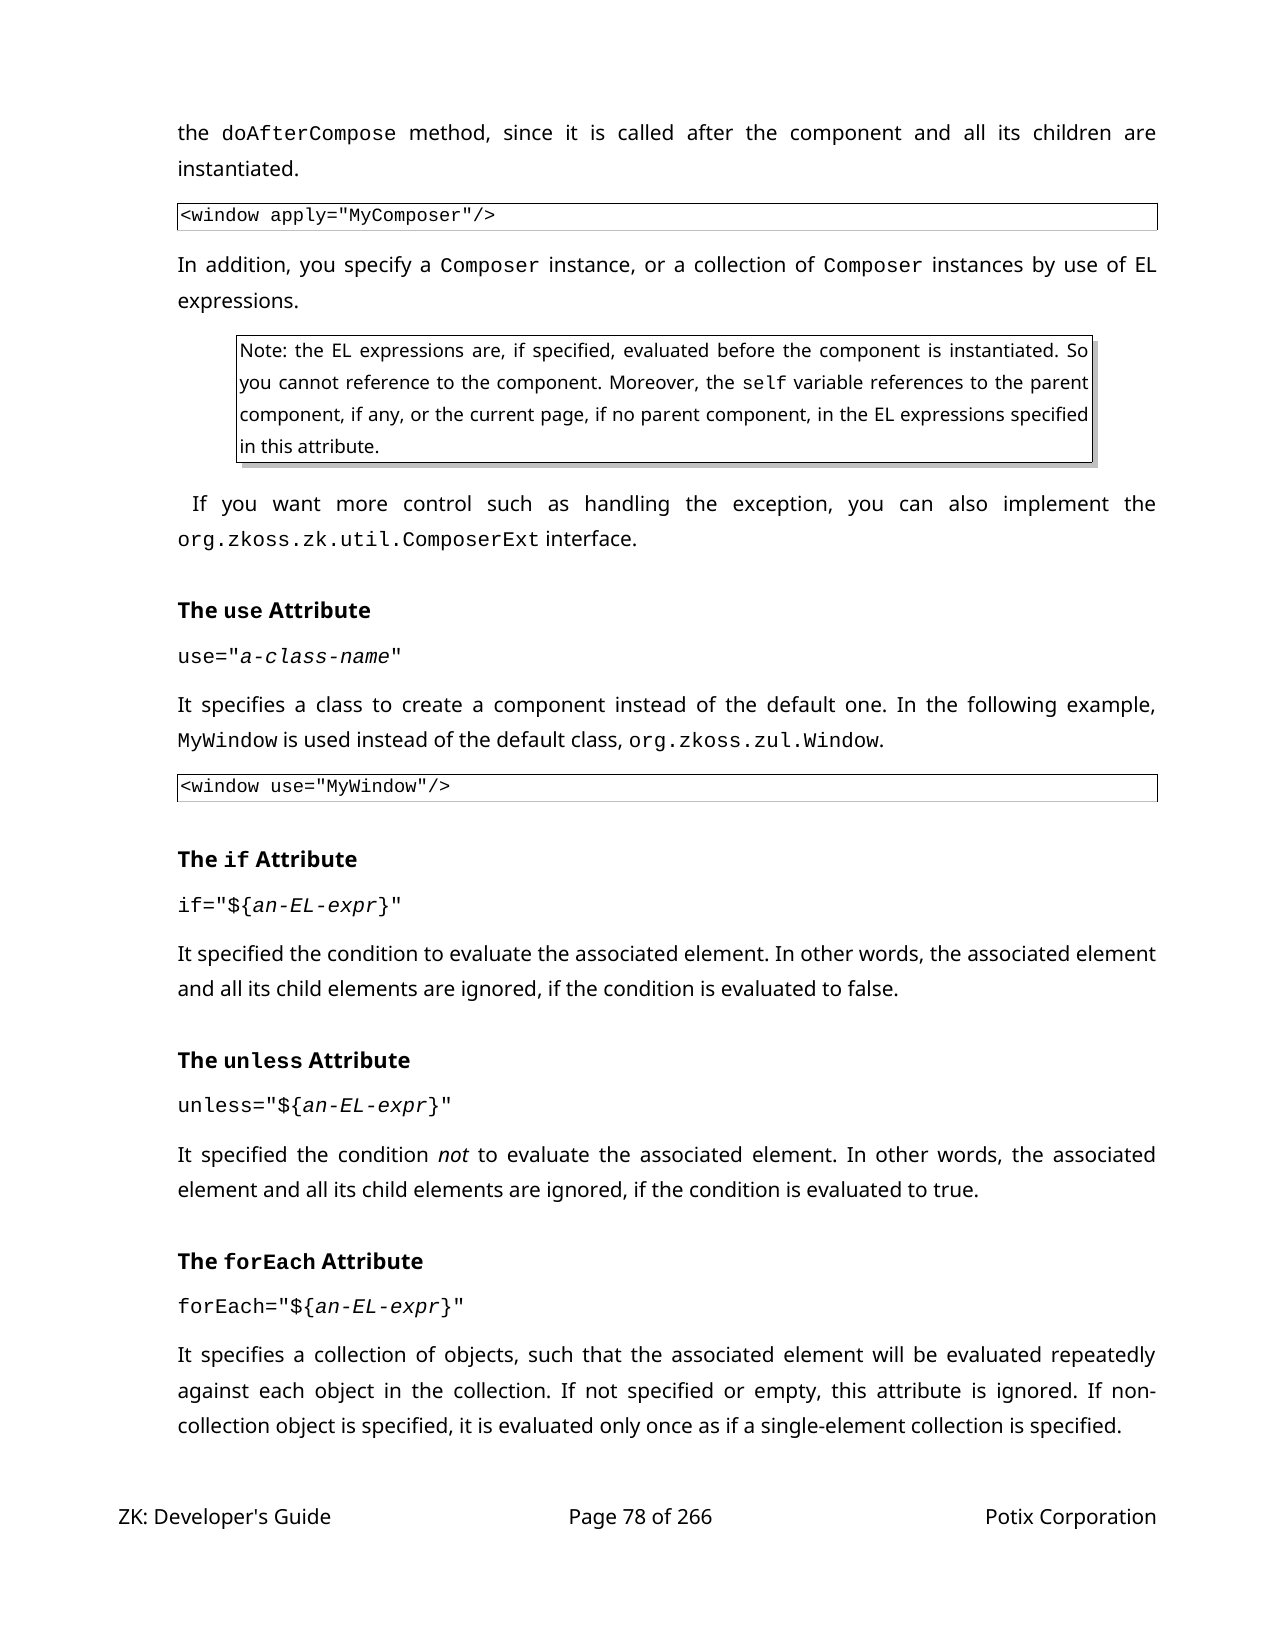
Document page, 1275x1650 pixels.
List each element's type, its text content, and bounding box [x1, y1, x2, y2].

text If you want more control such as handling the exception, you can also implement the org.zkoss.zk.util.ComposerExt interface. [177, 489, 1157, 552]
subtitle The use Attribute [177, 595, 1157, 625]
text It specified the condition not to evaluate the associated element. In other words, the associated element and all its child elements are ignored, if the condition is evaluated to true. [177, 1140, 1157, 1203]
text It specified the condition to evaluate the associated element. In other words, the associated element and all its child elements are ignored, if the condition is evaluated to false. [177, 939, 1157, 1002]
text Note: the EL expressions are, if specified, evaluated before the component is instantiated. So you cannot reference to the component. Moreover, the self variable references to the parent component, if any, or the current page, if no parent component, in the EL expressions specified in this attribute. [237, 336, 1092, 462]
text <window use="MyWindow"/> [178, 775, 1157, 801]
text if="${an-EL-expr}" [177, 895, 1157, 918]
text It specifies a collection of objects, such that the associated element will be evaluated repeatedly against each object in the collection. If not specified or empty, this attribute is ignored. If non-collection object is specified, it is evaluated only once as if a single-element collection is specified. [177, 1341, 1157, 1439]
subtitle The forEach Attribute [177, 1246, 1157, 1276]
text use="a-class-name" [177, 646, 1157, 669]
subtitle The unless Attribute [177, 1045, 1157, 1075]
text forEach="${an-EL-expr}" [177, 1296, 1157, 1320]
text In addition, you specify a Composer instance, or a collection of Composer instances by use of EL expressions. [177, 250, 1157, 314]
text unless="${an-EL-expr}" [177, 1096, 1157, 1119]
text <window apply="MyComposer"/> [178, 204, 1157, 230]
text the doAfterCompose method, since it is called after the component and all its children are instantiated. [177, 118, 1157, 182]
text It specifies a class to create a component instead of the default one. In the following example, MyWindow is used instead of the default class, org.zkoss.zul.Window. [177, 690, 1157, 754]
subtitle The if Attribute [177, 844, 1157, 874]
